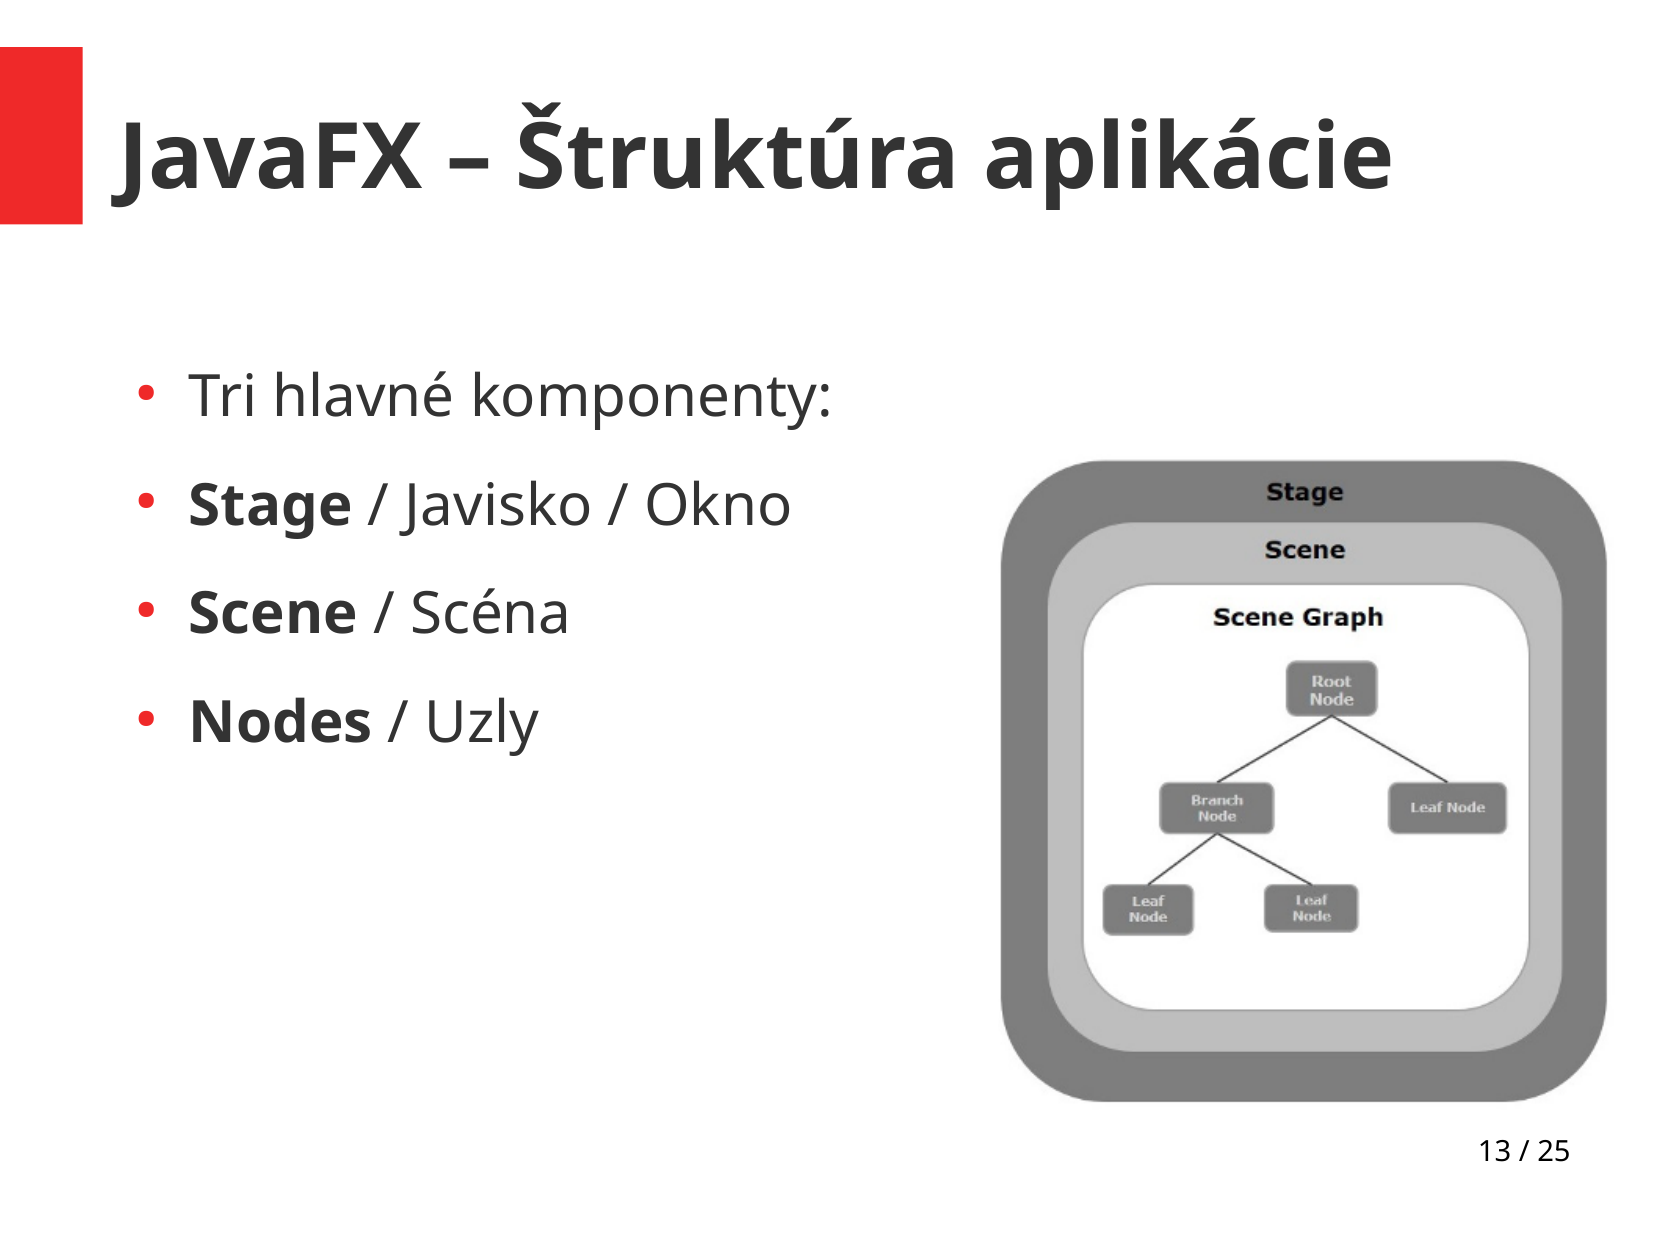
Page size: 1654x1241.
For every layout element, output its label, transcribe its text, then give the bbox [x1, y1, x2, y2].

list Tri hlavné komponenty: Stage / Javisko / Okno Scene / Scéna Nodes / Uzly [118, 354, 1536, 1074]
title JavaFX – Štruktúra aplikácie [118, 45, 1571, 260]
picture [998, 449, 1615, 1110]
